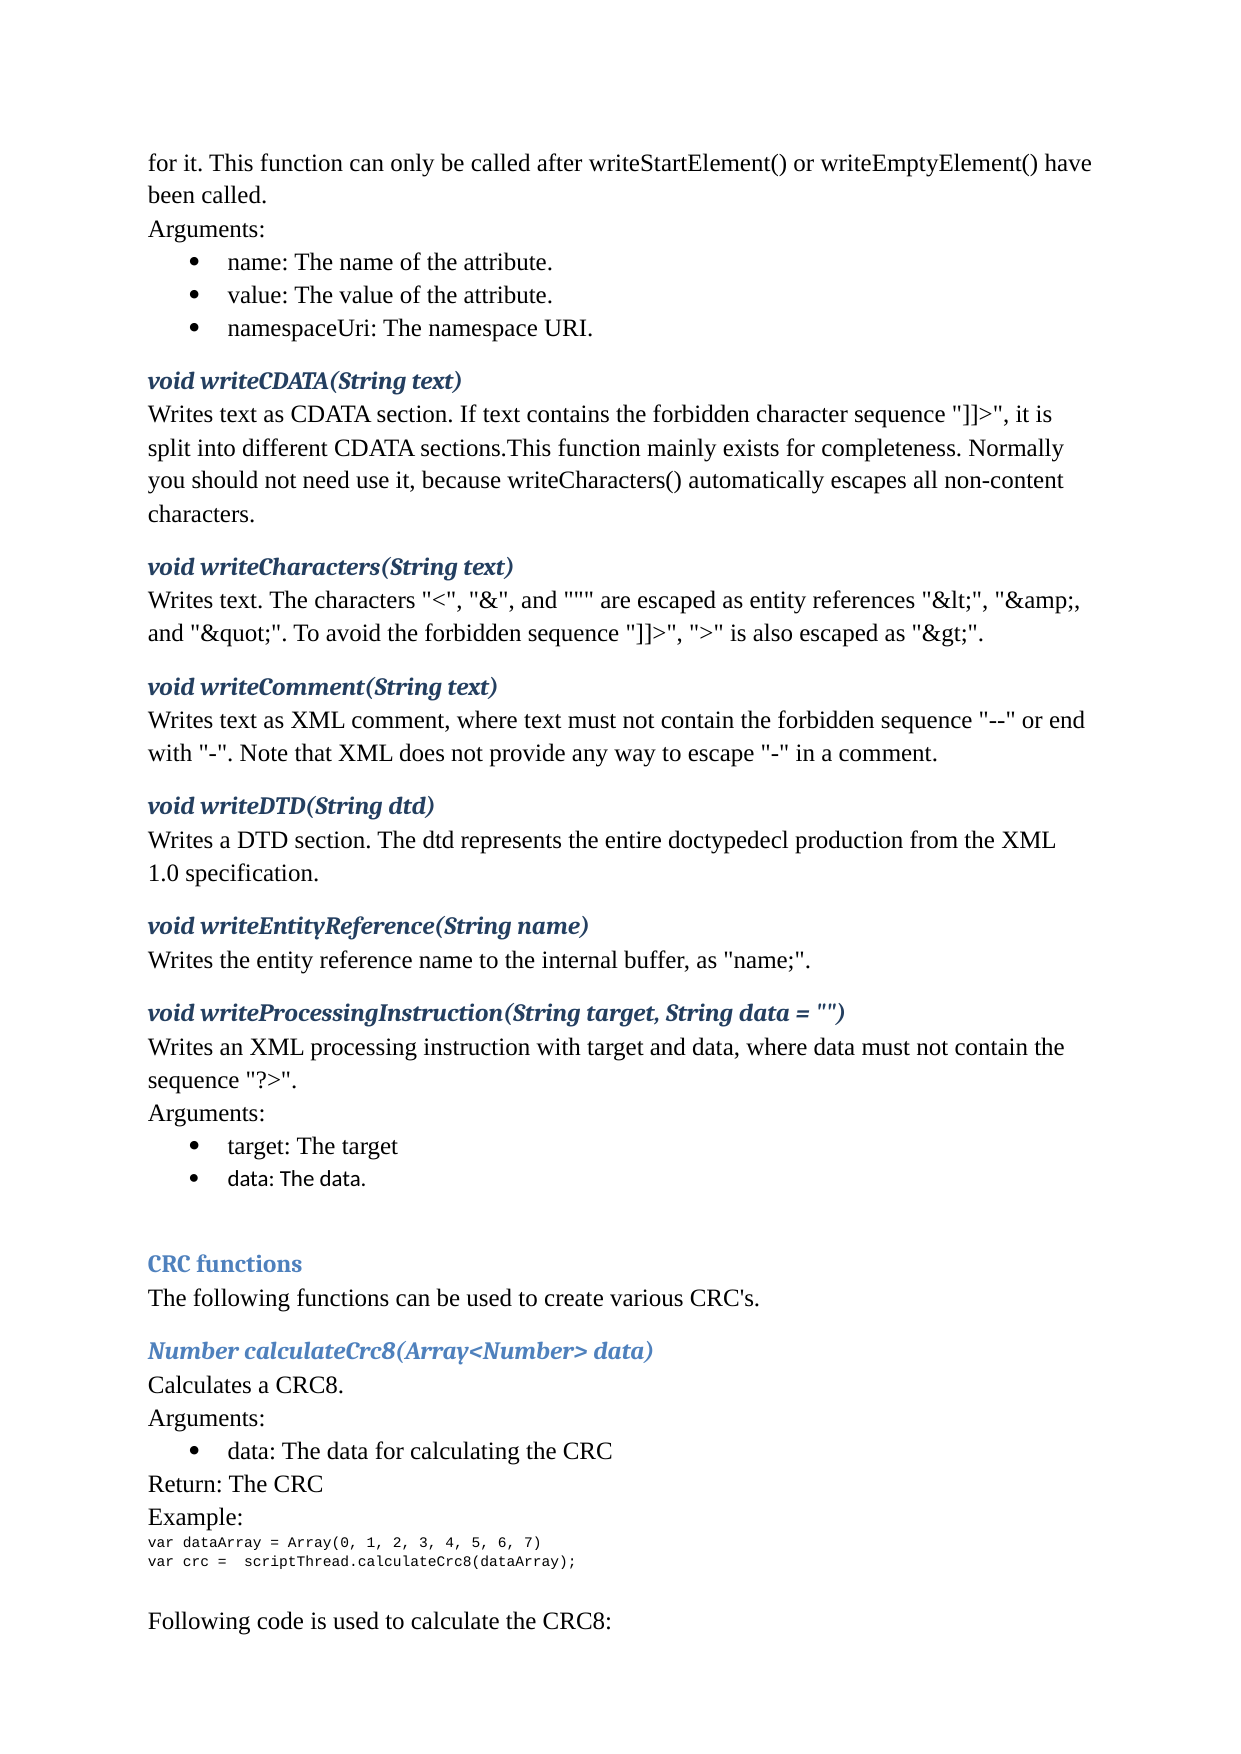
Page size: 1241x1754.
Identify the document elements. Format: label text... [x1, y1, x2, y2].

subtitle CRC functions [148, 1250, 1093, 1279]
subtitle void writeProcessingInstruction(String target, String data = "") [148, 999, 1093, 1028]
list data: The data for calculating the CRC [190, 1436, 1093, 1465]
text The following functions can be used to create various CRC's. [148, 1283, 1093, 1312]
text Calculates a CRC8. [148, 1370, 1093, 1399]
text Writes an XML processing instruction with target and data, where data must not contain the sequence "?>". [148, 1032, 1093, 1094]
subtitle Number calculateCrc8(Array<Number> data) [148, 1337, 1093, 1366]
list data: The data. [190, 1164, 1093, 1192]
text var crc = scriptThread.calculateCrc8(dataArray); [148, 1554, 1093, 1571]
text Return: The CRC [148, 1469, 1093, 1498]
text Arguments: [148, 214, 1093, 242]
text Arguments: [148, 1403, 1093, 1432]
list value: The value of the attribute. [190, 280, 1093, 308]
text Following code is used to calculate the CRC8: [148, 1606, 1093, 1635]
subtitle void writeDTD(String dtd) [148, 792, 1093, 821]
text Writes a DTD section. The dtd represents the entire doctypedecl production from the XML 1.0 specification. [148, 825, 1093, 887]
text Writes text as CDATA section. If text contains the forbidden character sequence "]]>", it is split into different CDATA sections.This function mainly exists for completeness. Normally you should not need use it, because writeCharacters() automatically escapes all non-content characters. [148, 399, 1093, 527]
subtitle void writeEntityReference(String name) [148, 912, 1093, 941]
list namespaceUri: The namespace URI. [190, 313, 1093, 341]
text Writes the entity reference name to the internal buffer, as "name;". [148, 945, 1093, 974]
text Writes text. The characters "<", "&", and """ are escaped as entity references "&lt;", "&amp;, and "&quot;". To avoid the forbidden sequence "]]>", ">" is also escaped as "&gt;". [148, 586, 1093, 647]
subtitle void writeCharacters(String text) [148, 552, 1093, 581]
text Writes text as XML comment, where text must not contain the forbidden sequence "--" or end with "-". Note that XML does not provide any way to escape "-" in a comment. [148, 705, 1093, 767]
list target: The target [190, 1131, 1093, 1160]
subtitle void writeCDATA(String text) [148, 367, 1093, 395]
text Example: [148, 1502, 1093, 1531]
text for it. This function can only be called after writeStartElement() or writeEmptyElement() have been called. [148, 148, 1093, 209]
text Arguments: [148, 1098, 1093, 1127]
text var dataArray = Array(0, 1, 2, 3, 4, 5, 6, 7) [148, 1535, 1093, 1552]
list name: The name of the attribute. [190, 247, 1093, 275]
subtitle void writeComment(String text) [148, 672, 1093, 701]
